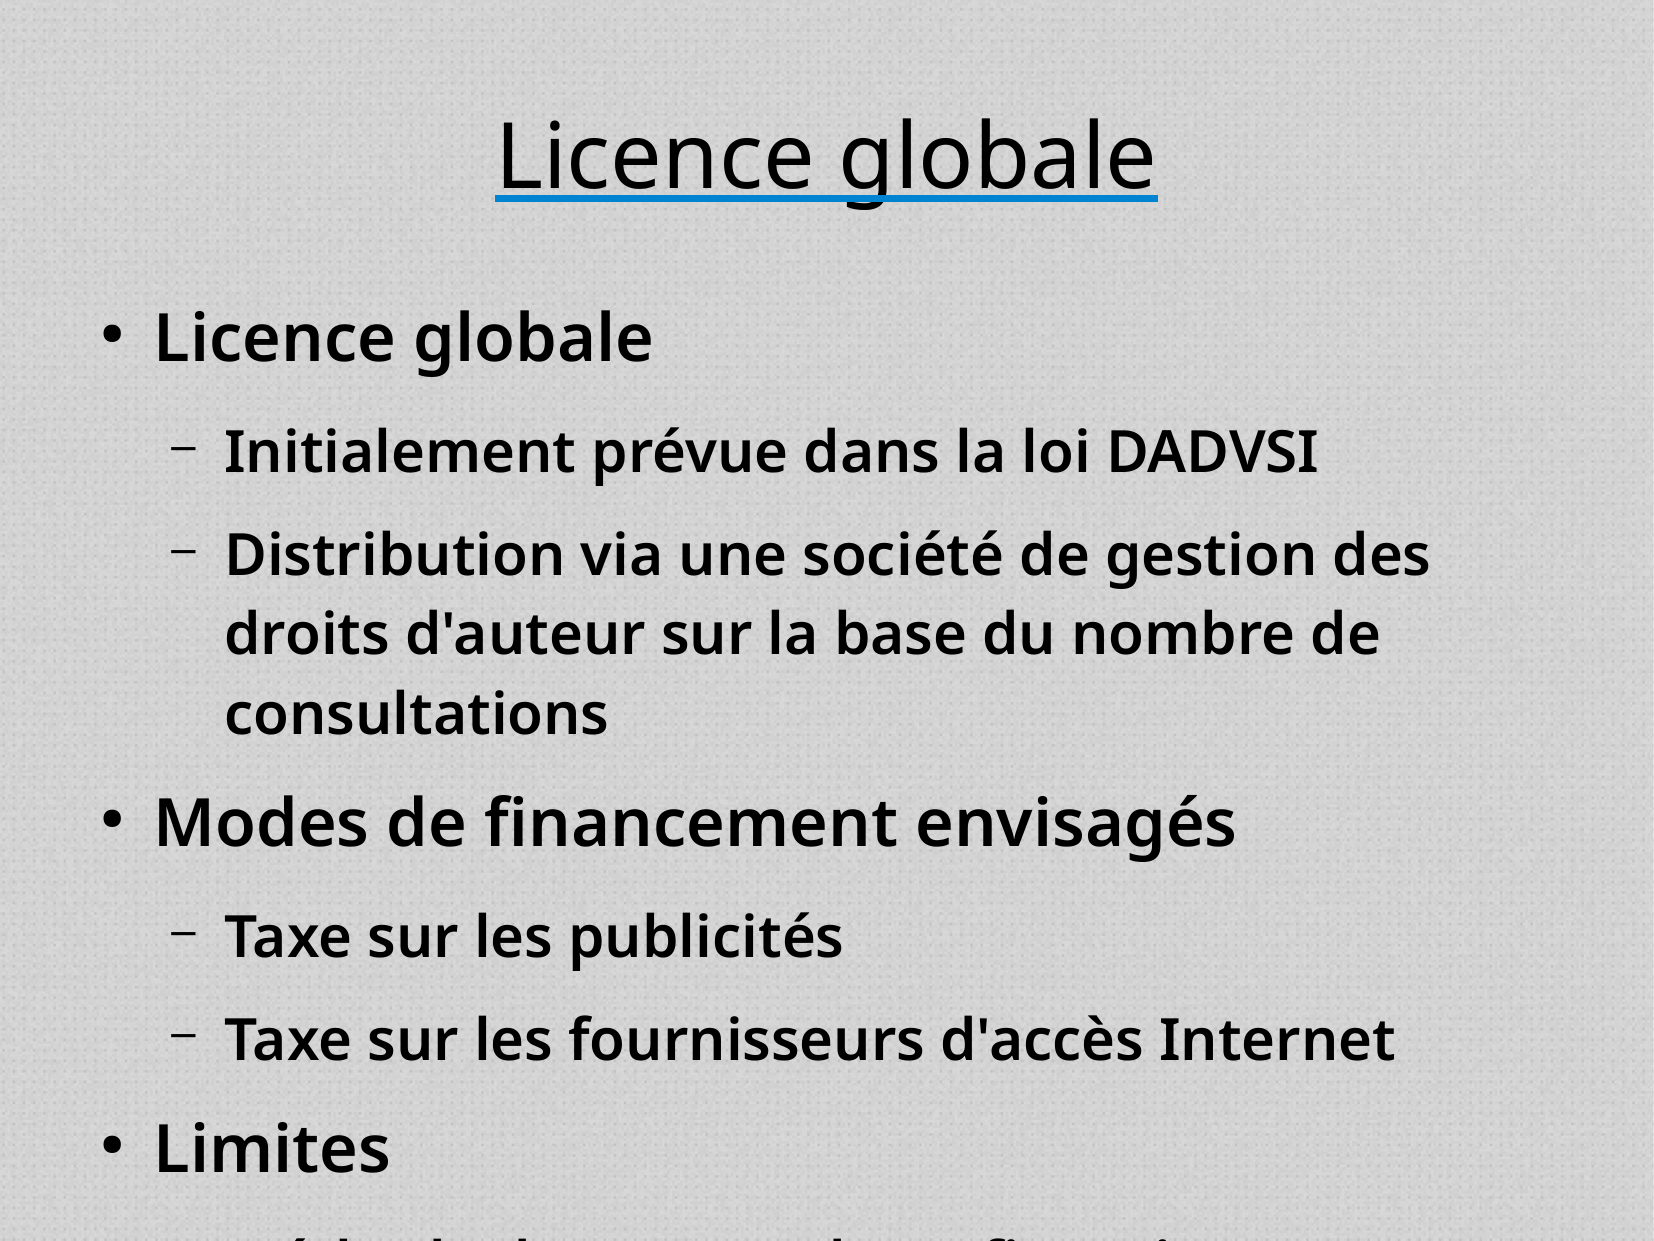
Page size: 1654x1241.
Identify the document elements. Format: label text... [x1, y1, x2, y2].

list Licence globale Initialement prévue dans la loi DADVSI Distribution via une société de gestion des droits d'auteur sur la base du nombre de consultations Modes de financement envisagés Taxe sur les publicités Taxe sur les fournisseurs d'accès Internet Limites Méthode de mesure du trafic vraiment efficaces ? Est-ce que l'on peut encore se permettre de réfléchir à un niveau national à l'ère d'Internet ? [82, 290, 1571, 1010]
title Licence globale [82, 49, 1571, 257]
picture [0, 0, 1654, 1241]
